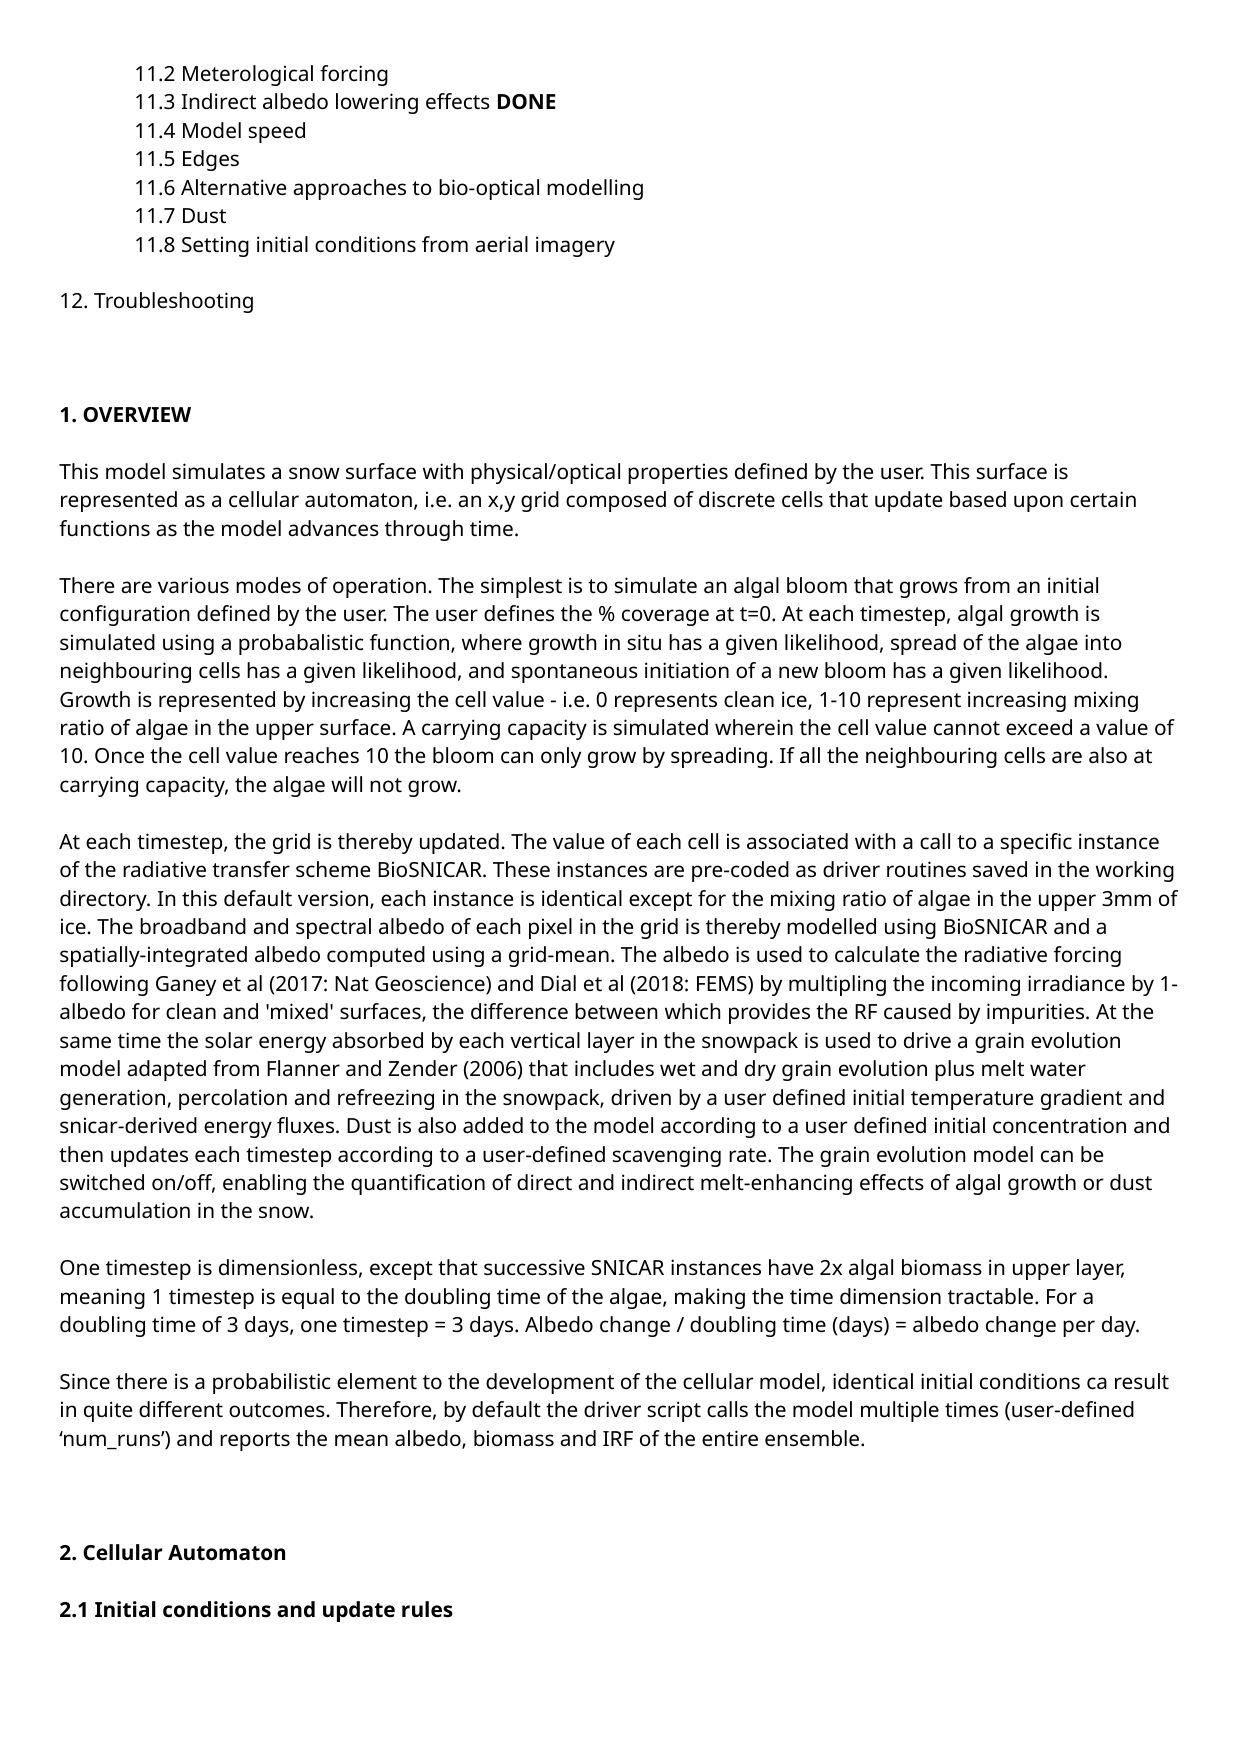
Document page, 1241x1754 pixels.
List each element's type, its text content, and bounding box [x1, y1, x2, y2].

text 11.5 Edges [59, 144, 1181, 173]
text At each timestep, the grid is thereby updated. The value of each cell is associated with a call to a specific instance of the radiative transfer scheme BioSNICAR. These instances are pre-coded as driver routines saved in the working directory. In this default version, each instance is identical except for the mixing ratio of algae in the upper 3mm of ice. The broadband and spectral albedo of each pixel in the grid is thereby modelled using BioSNICAR and a spatially-integrated albedo computed using a grid-mean. The albedo is used to calculate the radiative forcing following Ganey et al (2017: Nat Geoscience) and Dial et al (2018: FEMS) by multipling the incoming irradiance by 1-albedo for clean and 'mixed' surfaces, the difference between which provides the RF caused by impurities. At the same time the solar energy absorbed by each vertical layer in the snowpack is used to drive a grain evolution model adapted from Flanner and Zender (2006) that includes wet and dry grain evolution plus melt water generation, percolation and refreezing in the snowpack, driven by a user defined initial temperature gradient and snicar-derived energy fluxes. Dust is also added to the model according to a user defined initial concentration and then updates each timestep according to a user-defined scavenging rate. The grain evolution model can be switched on/off, enabling the quantification of direct and indirect melt-enhancing effects of algal growth or dust accumulation in the snow. [59, 827, 1181, 1225]
text 2.1 Initial conditions and update rules [59, 1595, 1181, 1623]
text 11.6 Alternative approaches to bio-optical modelling [59, 173, 1181, 201]
text Since there is a probabilistic element to the development of the cellular model, identical initial conditions ca result in quite different outcomes. Therefore, by default the driver script calls the model multiple times (user-defined ‘num_runs’) and reports the mean albedo, biomass and IRF of the entire ensemble. [59, 1367, 1181, 1452]
text 12. Troubleshooting [59, 287, 1181, 315]
text 2. Cellular Automaton [59, 1538, 1181, 1566]
text 11.4 Model speed [59, 116, 1181, 144]
text 11.3 Indirect albedo lowering effects DONE [59, 87, 1181, 116]
text There are various modes of operation. The simplest is to simulate an algal bloom that grows from an initial configuration defined by the user. The user defines the % coverage at t=0. At each timestep, algal growth is simulated using a probabalistic function, where growth in situ has a given likelihood, spread of the algae into neighbouring cells has a given likelihood, and spontaneous initiation of a new bloom has a given likelihood. Growth is represented by increasing the cell value - i.e. 0 represents clean ice, 1-10 represent increasing mixing ratio of algae in the upper surface. A carrying capacity is simulated wherein the cell value cannot exceed a value of 10. Once the cell value reaches 10 the bloom can only grow by spreading. If all the neighbouring cells are also at carrying capacity, the algae will not grow. [59, 571, 1181, 798]
text This model simulates a snow surface with physical/optical properties defined by the user. This surface is represented as a cellular automaton, i.e. an x,y grid composed of discrete cells that update based upon certain functions as the model advances through time. [59, 457, 1181, 542]
text 1. OVERVIEW [59, 400, 1181, 429]
text One timestep is dimensionless, except that successive SNICAR instances have 2x algal biomass in upper layer, meaning 1 timestep is equal to the doubling time of the algae, making the time dimension tractable. For a doubling time of 3 days, one timestep = 3 days. Albedo change / doubling time (days) = albedo change per day. [59, 1253, 1181, 1339]
text 11.8 Setting initial conditions from aerial imagery [59, 230, 1181, 258]
text 11.2 Meterological forcing [59, 59, 1181, 87]
text 11.7 Dust [59, 201, 1181, 230]
